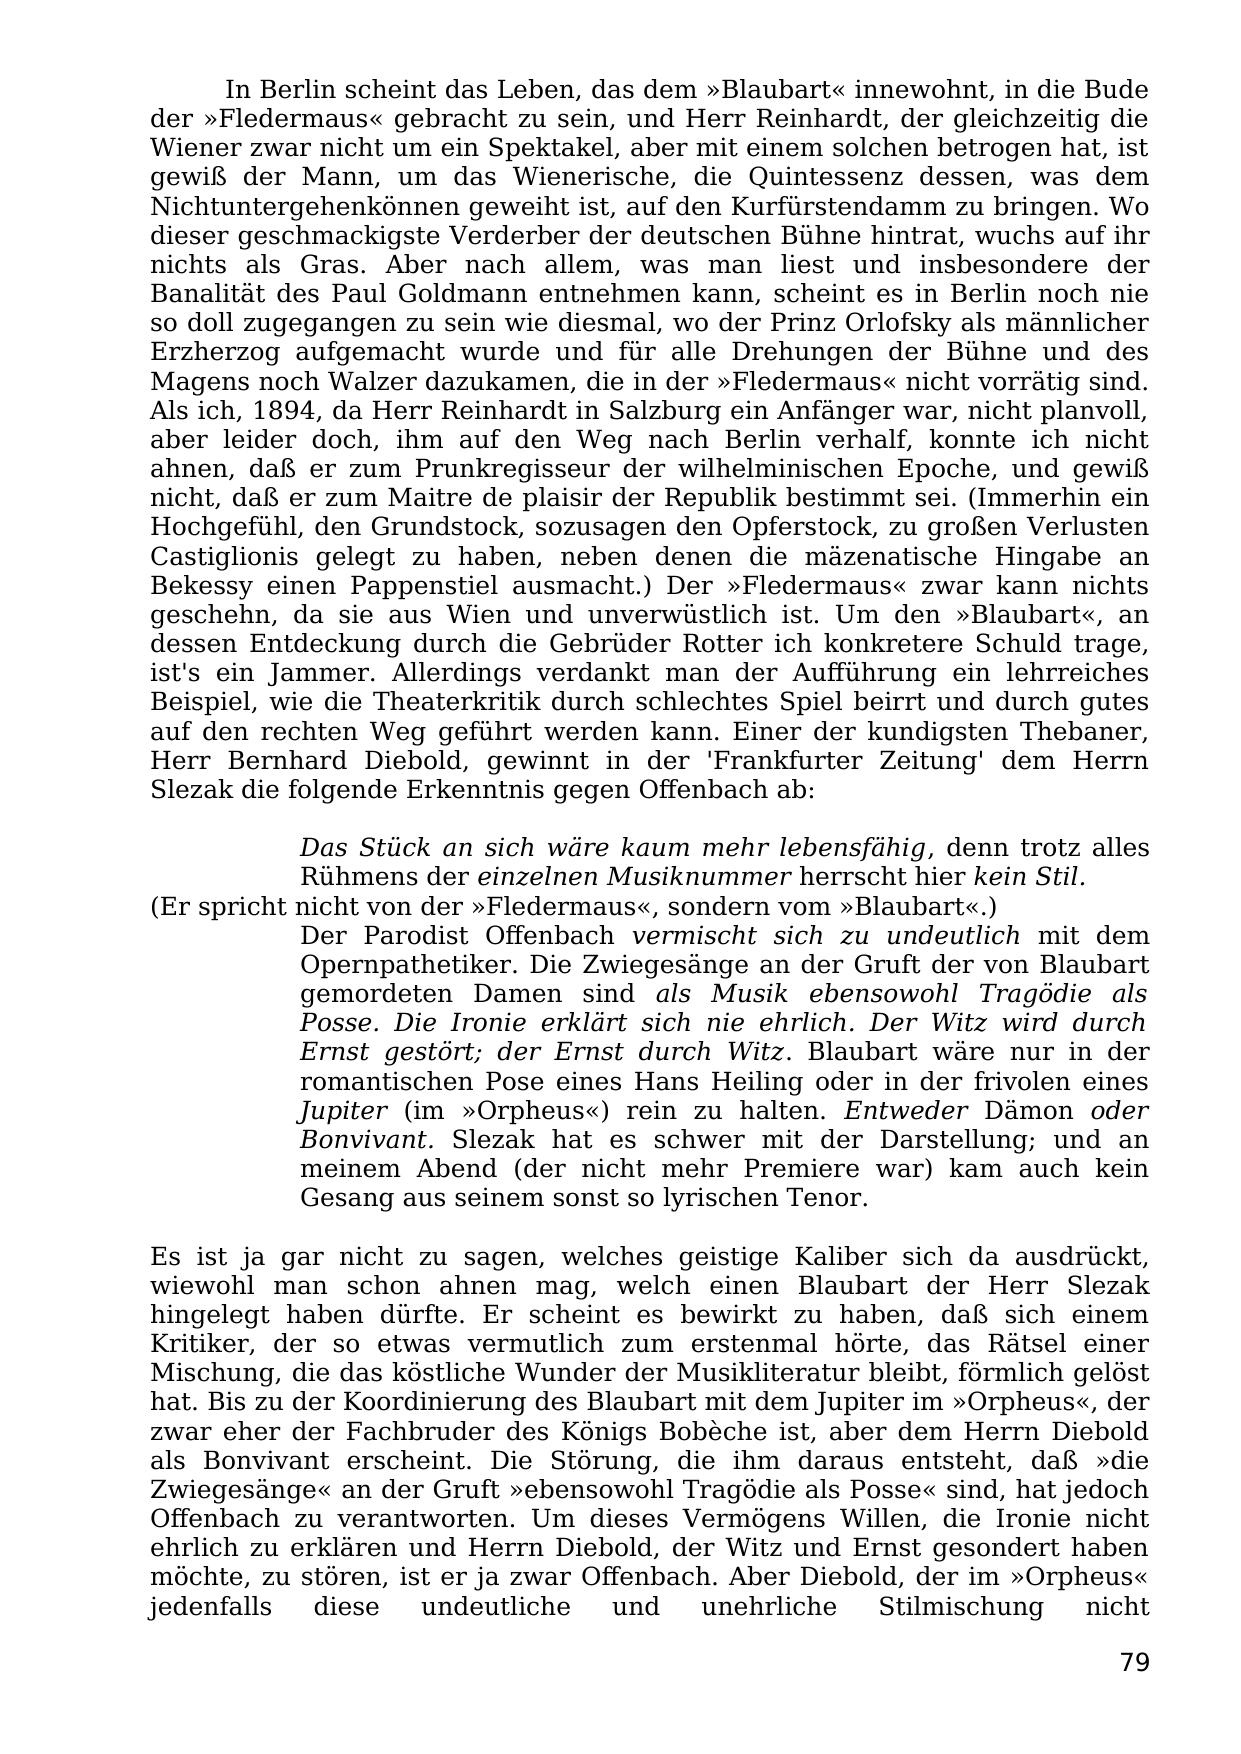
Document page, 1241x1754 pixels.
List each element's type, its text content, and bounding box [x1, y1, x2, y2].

text In Berlin scheint das Leben, das dem »Blaubart« innewohnt, in die Bude der »Fledermaus« gebracht zu sein, und Herr Reinhardt, der gleichzeitig die Wiener zwar nicht um ein Spektakel, aber mit einem solchen betrogen hat, ist gewiß der Mann, um das Wienerische, die Quintessenz dessen, was dem Nichtuntergehenkönnen geweiht ist, auf den Kurfürstendamm zu bringen. Wo dieser geschmackigste Verderber der deutschen Bühne hintrat, wuchs auf ihr nichts als Gras. Aber nach allem, was man liest und insbesondere der Banalität des Paul Goldmann entnehmen kann, scheint es in Berlin noch nie so doll zugegangen zu sein wie diesmal, wo der Prinz Orlofsky als männlicher Erzherzog aufgemacht wurde und für alle Drehungen der Bühne und des Magens noch Walzer dazukamen, die in der »Fledermaus« nicht vorrätig sind. Als ich, 1894, da Herr Reinhardt in Salzburg ein Anfänger war, nicht planvoll, aber leider doch, ihm auf den Weg nach Berlin verhalf, konnte ich nicht ahnen, daß er zum Prunkregisseur der wilhelminischen Epoche, und gewiß nicht, daß er zum Maitre de plaisir der Republik bestimmt sei. (Immerhin ein Hochgefühl, den Grundstock, sozusagen den Opferstock, zu großen Verlusten Castiglionis gelegt zu haben, neben denen die mäzenatische Hingabe an Bekessy einen Pappenstiel ausmacht.) Der »Fledermaus« zwar kann nichts geschehn, da sie aus Wien und unverwüstlich ist. Um den »Blaubart«, an dessen Entdeckung durch die Gebrüder Rotter ich konkretere Schuld trage, ist's ein Jammer. Allerdings verdankt man der Aufführung ein lehrreiches Beispiel, wie die Theaterkritik durch schlechtes Spiel beirrt und durch gutes auf den rechten Weg geführt werden kann. Einer der kundigsten Thebaner, Herr Bernhard Diebold, gewinnt in der 'Frankfurter Zeitung' dem Herrn Slezak die folgende Erkenntnis gegen Offenbach ab: [150, 75, 1151, 804]
text Es ist ja gar nicht zu sagen, welches geistige Kaliber sich da ausdrückt, wiewohl man schon ahnen mag, welch einen Blaubart der Herr Slezak hingelegt haben dürfte. Er scheint es bewirkt zu haben, daß sich einem Kritiker, der so etwas vermutlich zum erstenmal hörte, das Rätsel einer Mischung, die das köstliche Wunder der Musikliteratur bleibt, förmlich gelöst hat. Bis zu der Koordinierung des Blaubart mit dem Jupiter im »Orpheus«, der zwar eher der Fachbruder des Königs Bobèche ist, aber dem Herrn Diebold als Bonvivant erscheint. Die Störung, die ihm daraus entsteht, daß »die Zwiegesänge« an der Gruft »ebensowohl Tragödie als Posse« sind, hat jedoch Offenbach zu verantworten. Um dieses Vermögens Willen, die Ironie nicht ehrlich zu erklären und Herrn Diebold, der Witz und Ernst gesondert haben möchte, zu stören, ist er ja zwar Offenbach. Aber Diebold, der im »Orpheus« jedenfalls diese undeutliche und unehrliche Stilmischung nicht [150, 1242, 1151, 1621]
text Das Stück an sich wäre kaum mehr lebensfähig, denn trotz alles Rühmens der einzelnen Musiknummer herrscht hier kein Stil. [300, 833, 1151, 892]
text (Er spricht nicht von der »Fledermaus«, sondern vom »Blaubart«.) [150, 892, 1151, 921]
text Der Parodist Offenbach vermischt sich zu undeutlich mit dem Opernpathetiker. Die Zwiegesänge an der Gruft der von Blaubart gemordeten Damen sind als Musik ebensowohl Tragödie als Posse. Die Ironie erklärt sich nie ehrlich. Der Witz wird durch Ernst gestört; der Ernst durch Witz. Blaubart wäre nur in der romantischen Pose eines Hans Heiling oder in der frivolen eines Jupiter (im »Orpheus«) rein zu halten. Entweder Dämon oder Bonvivant. Slezak hat es schwer mit der Darstellung; und an meinem Abend (der nicht mehr Premiere war) kam auch kein Gesang aus seinem sonst so lyrischen Tenor. [300, 921, 1151, 1212]
